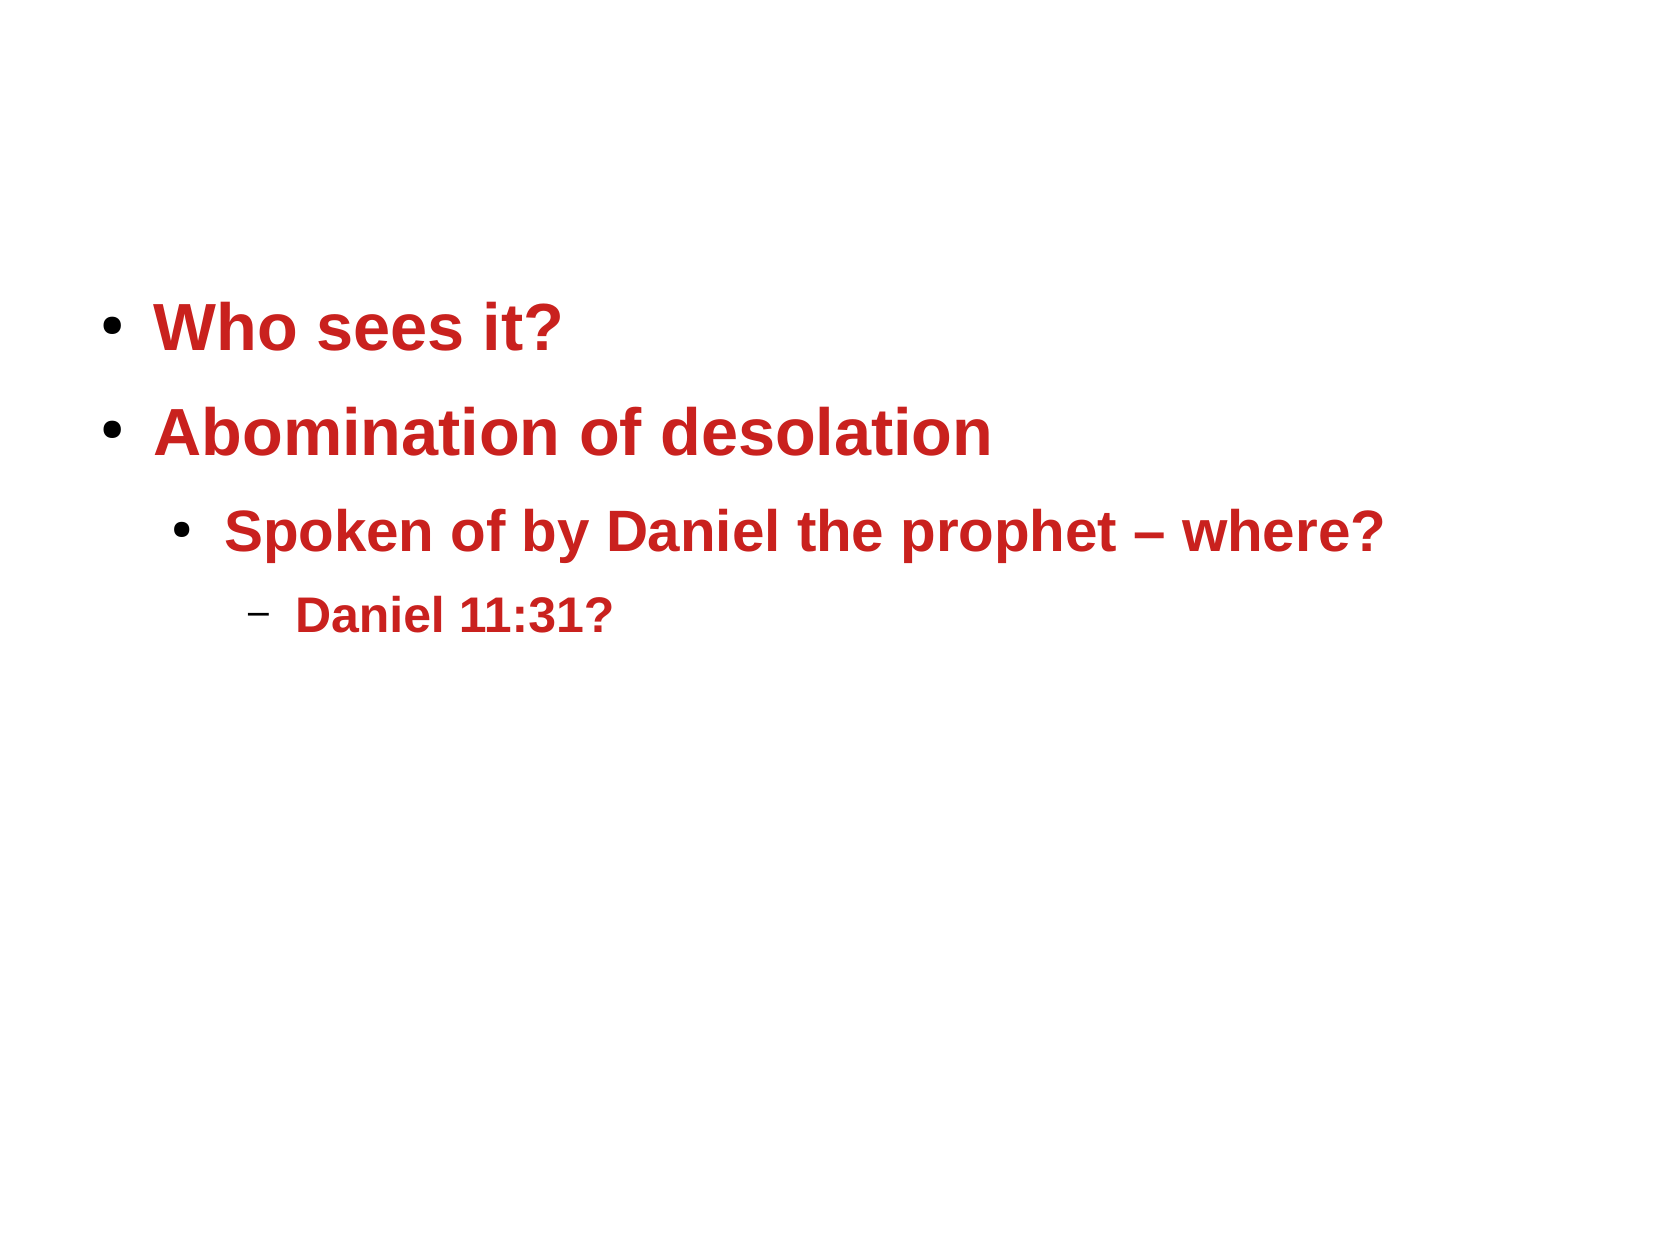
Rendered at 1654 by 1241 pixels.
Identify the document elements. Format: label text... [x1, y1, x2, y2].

list Who sees it? Abomination of desolation Spoken of by Daniel the prophet – where? Daniel 11:31? [82, 290, 1571, 1010]
